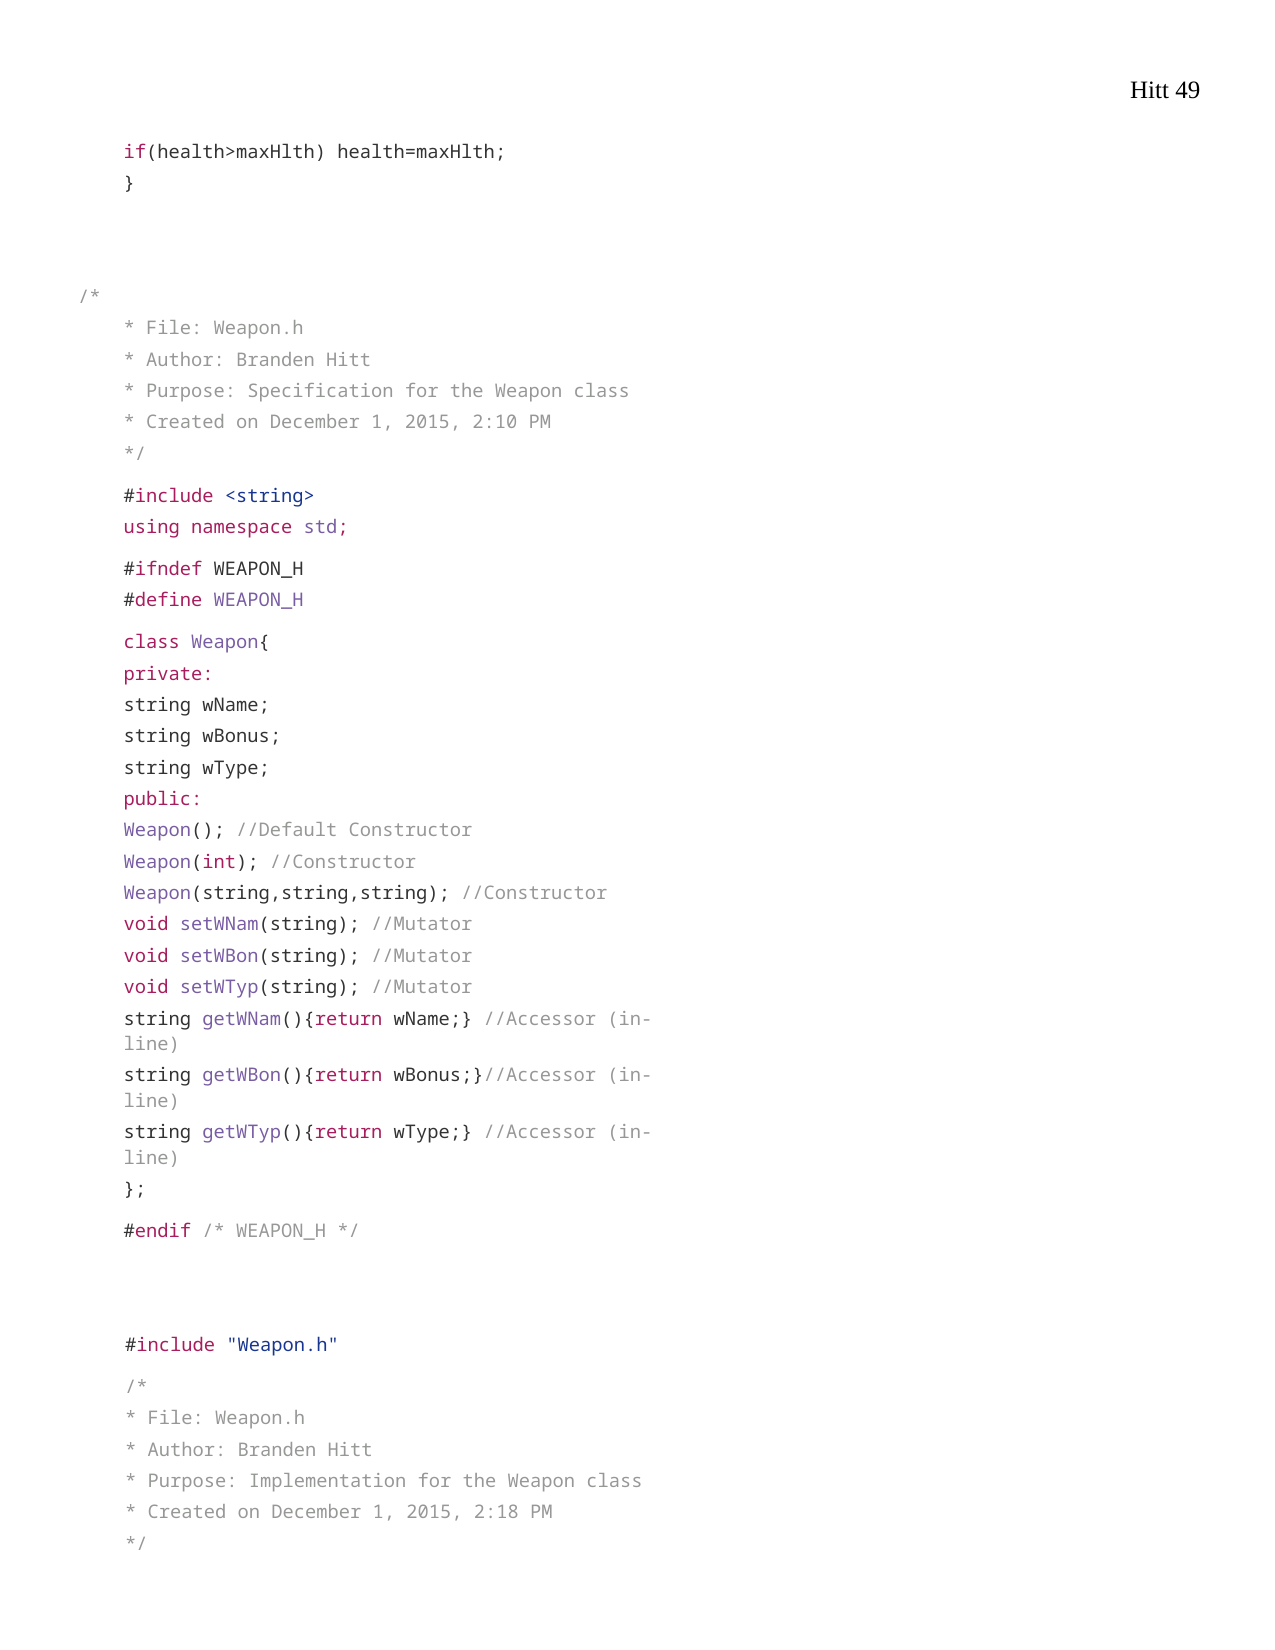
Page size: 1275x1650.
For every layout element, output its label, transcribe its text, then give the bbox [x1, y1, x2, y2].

table_cell [120, 542, 691, 552]
table_cell [75, 166, 120, 198]
table_cell */ [122, 1527, 807, 1558]
table_cell [75, 720, 120, 751]
table_cell [75, 1496, 122, 1527]
table_cell string getWTyp(){return wType;} //Accessor (in-line) [120, 1116, 691, 1172]
table_cell void setWBon(string); //Mutator [120, 939, 691, 971]
table_cell [75, 1527, 122, 1558]
table_header [75, 1328, 122, 1360]
table_cell * Created on December 1, 2015, 2:10 PM [120, 406, 691, 437]
table_cell Weapon(); //Default Constructor [120, 814, 691, 845]
table_cell [75, 542, 120, 552]
table_cell [75, 908, 120, 939]
table_cell * Author: Branden Hitt [122, 1433, 807, 1464]
table_cell [75, 939, 120, 971]
table_cell [75, 845, 120, 876]
table_cell [75, 657, 120, 688]
table_cell */ [120, 437, 691, 468]
table_cell [75, 406, 120, 437]
table_cell [75, 1215, 120, 1246]
table_cell [75, 876, 120, 908]
table_cell [75, 1360, 122, 1370]
table_cell [75, 1002, 120, 1059]
table_cell * Purpose: Specification for the Weapon class [120, 374, 691, 406]
table_cell void setWTyp(string); //Mutator [120, 971, 691, 1002]
table_cell #endif /* WEAPON_H */ [120, 1215, 691, 1246]
table_cell * Created on December 1, 2015, 2:18 PM [122, 1496, 807, 1527]
table_header [120, 280, 691, 312]
table_cell public: [120, 783, 691, 814]
table_header #include "Weapon.h" [122, 1328, 807, 1360]
table_cell string wBonus; [120, 720, 691, 751]
table_cell Weapon(int); //Constructor [120, 845, 691, 876]
table_cell [120, 468, 691, 479]
table_cell [75, 751, 120, 782]
table_cell * Purpose: Implementation for the Weapon class [122, 1464, 807, 1496]
table_cell [120, 1204, 691, 1214]
table_cell string wType; [120, 751, 691, 782]
table_cell [75, 1116, 120, 1172]
table_cell string getWBon(){return wBonus;}//Accessor (in-line) [120, 1059, 691, 1116]
table_cell [75, 312, 120, 343]
table_cell [75, 1464, 122, 1496]
table_cell [75, 343, 120, 374]
table_cell * File: Weapon.h [120, 312, 691, 343]
table_cell [75, 135, 120, 166]
table_cell [75, 584, 120, 615]
table_cell [75, 1204, 120, 1214]
table_cell [75, 615, 120, 626]
table_cell if(health>maxHlth) health=maxHlth; [120, 135, 981, 166]
table_cell [75, 1059, 120, 1116]
table_cell #include <string> [120, 479, 691, 510]
table_cell * Author: Branden Hitt [120, 343, 691, 374]
table_cell * File: Weapon.h [122, 1402, 807, 1433]
table_cell [75, 1370, 122, 1402]
table_cell [75, 1173, 120, 1204]
table_cell [75, 1402, 122, 1433]
table_cell Weapon(string,string,string); //Constructor [120, 876, 691, 908]
table_cell #define WEAPON_H [120, 584, 691, 615]
table_cell [75, 479, 120, 510]
table_cell /* [122, 1370, 807, 1402]
table_cell private: [120, 657, 691, 688]
table_cell [75, 552, 120, 584]
table_cell [75, 688, 120, 720]
table_header /* [75, 280, 120, 312]
table_cell using namespace std; [120, 510, 691, 542]
table_cell [75, 437, 120, 468]
table_cell string wName; [120, 688, 691, 720]
table_cell [75, 971, 120, 1002]
table_cell [75, 783, 120, 814]
table_cell [75, 1433, 122, 1464]
table_cell [75, 374, 120, 406]
table_cell [122, 1360, 807, 1370]
table_cell [75, 626, 120, 657]
table_cell #ifndef WEAPON_H [120, 552, 691, 584]
table_cell [75, 468, 120, 479]
table_cell class Weapon{ [120, 626, 691, 657]
table_cell [75, 510, 120, 542]
table_cell string getWNam(){return wName;} //Accessor (in-line) [120, 1002, 691, 1059]
table_cell void setWNam(string); //Mutator [120, 908, 691, 939]
table_cell } [120, 166, 981, 198]
table_cell [120, 615, 691, 626]
table_cell [75, 814, 120, 845]
table_cell }; [120, 1173, 691, 1204]
